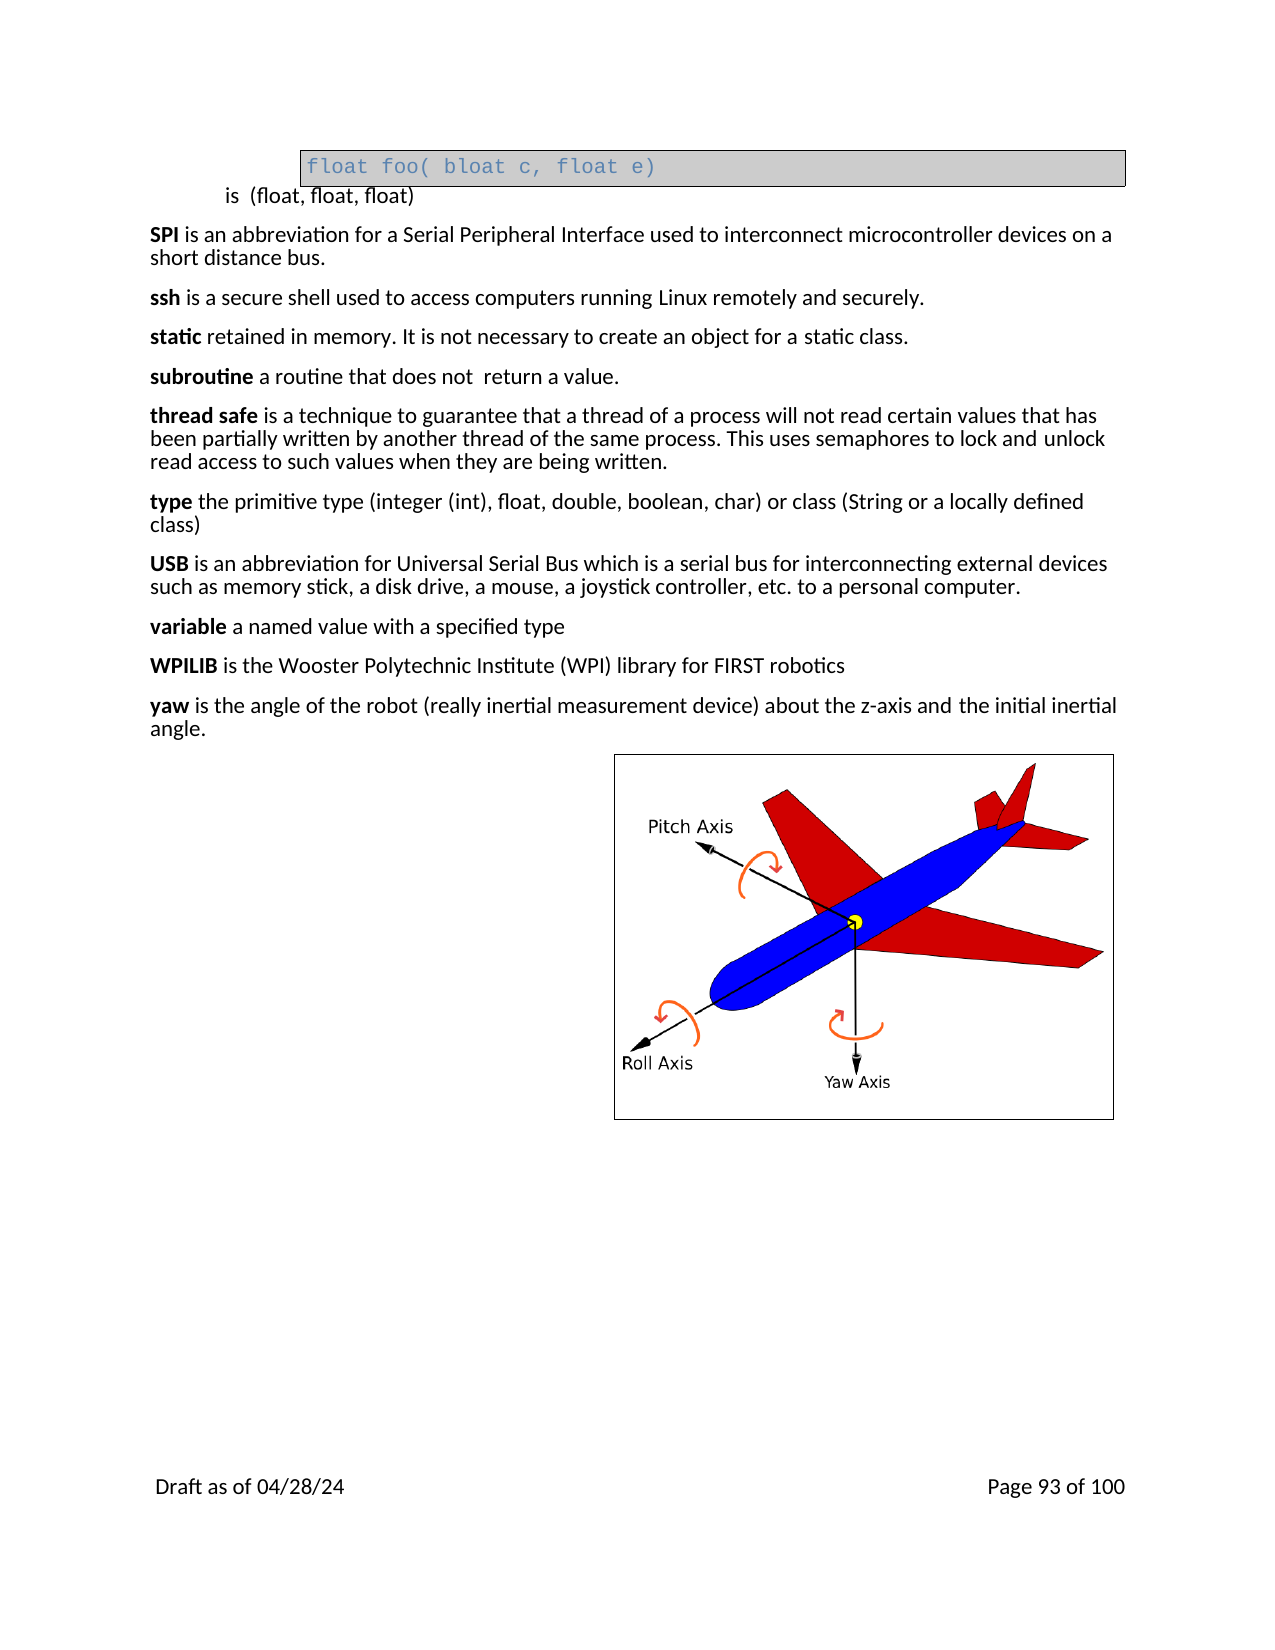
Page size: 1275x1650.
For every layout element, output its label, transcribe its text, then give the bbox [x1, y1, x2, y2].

text variable a named value with a specified type [150, 617, 1125, 640]
text is (float, float, float) [150, 186, 1125, 209]
text [615, 755, 1113, 1119]
text static retained in memory. It is not necessary to create an object for a static class. [150, 328, 1125, 351]
text thread safe is a technique to guarantee that a thread of a process will not read certain values that has been partially written by another thread of the same process. This uses semaphores to lock and unlock read access to such values when they are being written. [150, 407, 1125, 476]
text ssh is a secure shell used to access computers running Linux remotely and securely. [150, 288, 1125, 311]
text WPILIB is the Wooster Polytechnic Institute (WPI) library for FIRST robotics [150, 657, 1125, 680]
text SPI is an abbreviation for a Serial Peripheral Interface used to interconnect microcontroller devices on a short distance bus. [150, 226, 1125, 271]
text USB is an abbreviation for Universal Serial Bus which is a serial bus for interconnecting external devices such as memory stick, a disk drive, a mouse, a joystick controller, etc. to a personal computer. [150, 555, 1125, 601]
text yaw is the angle of the robot (really inertial measurement device) about the z-axis and the initial inertial angle. [150, 696, 1125, 742]
text subroutine a routine that does not return a value. [150, 367, 1125, 390]
text float foo( bloat c, float e) [301, 151, 1125, 186]
text type the primitive type (integer (int), float, double, boolean, char) or class (String or a locally defined class) [150, 492, 1125, 538]
picture [623, 763, 1104, 1088]
